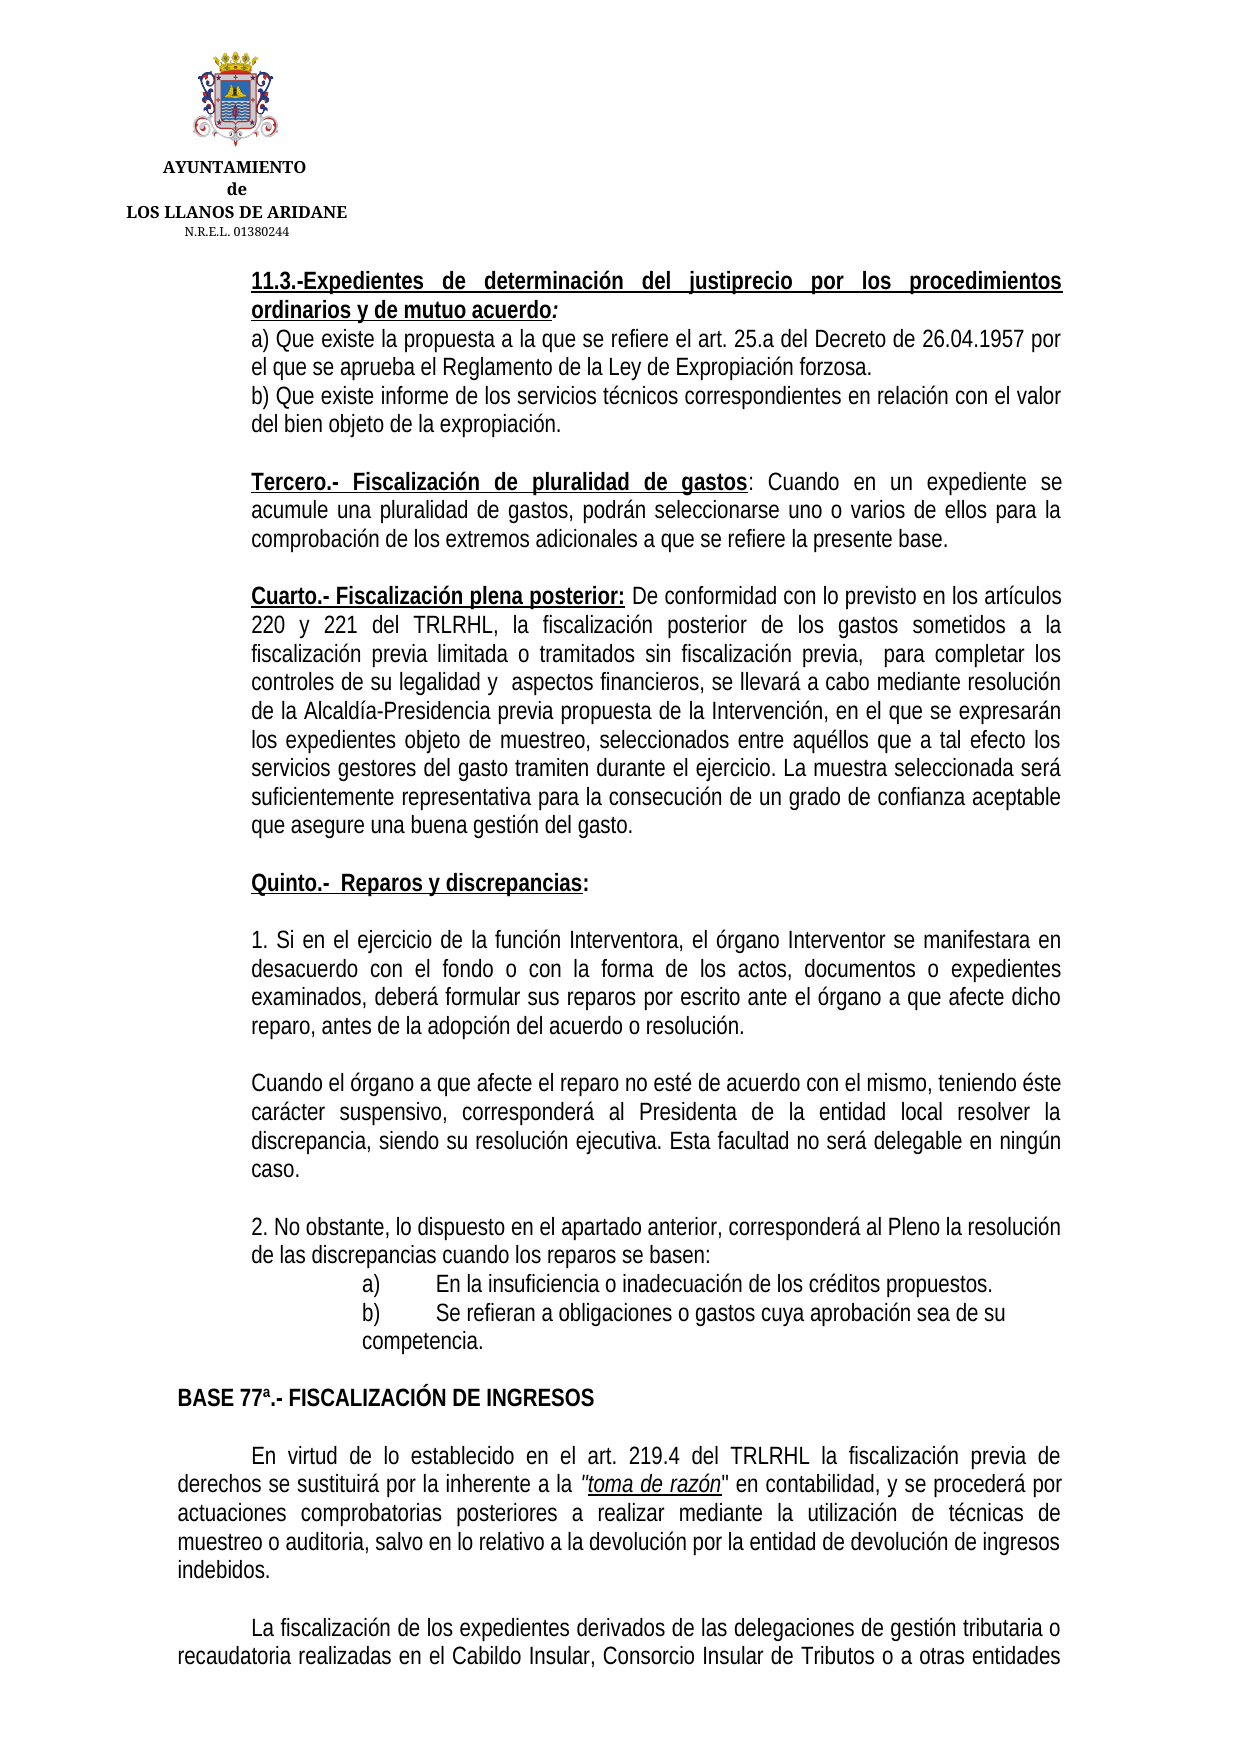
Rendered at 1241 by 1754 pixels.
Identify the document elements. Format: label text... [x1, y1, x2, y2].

text Quinto.- Reparos y discrepancias: [251, 868, 1063, 896]
text ordinarios y de mutuo acuerdo: [251, 293, 1063, 323]
text a) Que existe la propuesta a la que se refiere el art. 25.a del Decreto de 26.04.1957 por el que se aprueba el Reglamento de la Ley de Expropiación forzosa. [251, 323, 1063, 381]
text 2. No obstante, lo dispuesto en el apartado anterior, corresponderá al Pleno la resolución de las discrepancias cuando los reparos se basen: [251, 1212, 1063, 1269]
text 11.3.-Expedientes de determinación del justiprecio por los procedimientos [251, 266, 1063, 291]
text Cuarto.- Fiscalización plena posterior: De conformidad con lo previsto en los artículos 220 y 221 del TRLRHL, la fiscalización posterior de los gastos sometidos a la fiscalización previa limitada o tramitados sin fiscalización previa, para completar los controles de su legalidad y aspectos financieros, se llevará a cabo mediante resolución de la Alcaldía-Presidencia previa propuesta de la Intervención, en el que se expresarán los expedientes objeto de muestreo, seleccionados entre aquéllos que a tal efecto los servicios gestores del gasto tramiten durante el ejercicio. La muestra seleccionada será suficientemente representativa para la consecución de un grado de confianza aceptable que asegure una buena gestión del gasto. [251, 581, 1063, 839]
text b) Que existe informe de los servicios técnicos correspondientes en relación con el valor del bien objeto de la expropiación. [251, 381, 1063, 438]
text Cuando el órgano a que afecte el reparo no esté de acuerdo con el mismo, teniendo éste carácter suspensivo, corresponderá al Presidenta de la entidad local resolver la discrepancia, siendo su resolución ejecutiva. Esta facultad no será delegable en ningún caso. [251, 1068, 1063, 1183]
list Se refieran a obligaciones o gastos cuya aprobación sea de su competencia. [362, 1297, 1063, 1355]
list En la insuficiencia o inadecuación de los créditos propuestos. [362, 1269, 1063, 1297]
text Tercero.- Fiscalización de pluralidad de gastos: Cuando en un expediente se acumule una pluralidad de gastos, podrán seleccionarse uno o varios de ellos para la comprobación de los extremos adicionales a que se refiere la presente base. [251, 467, 1063, 553]
picture [192, 51, 279, 147]
subtitle BASE 77ª.- FISCALIZACIÓN DE INGRESOS [177, 1383, 1063, 1412]
text En virtud de lo establecido en el art. 219.4 del TRLRHL la fiscalización previa de derechos se sustituirá por la inherente a la "toma de razón" en contabilidad, y se procederá por actuaciones comprobatorias posteriores a realizar mediante la utilización de técnicas de muestreo o auditoria, salvo en lo relativo a la devolución por la entidad de devolución de ingresos indebidos. [177, 1441, 1063, 1584]
text La fiscalización de los expedientes derivados de las delegaciones de gestión tributaria o recaudatoria realizadas en el Cabildo Insular, Consorcio Insular de Tributos o a otras entidades [177, 1613, 1063, 1670]
text 1. Si en el ejercicio de la función Interventora, el órgano Interventor se manifestara en desacuerdo con el fondo o con la forma de los actos, documentos o expedientes examinados, deberá formular sus reparos por escrito ante el órgano a que afecte dicho reparo, antes de la adopción del acuerdo o resolución. [251, 925, 1063, 1040]
